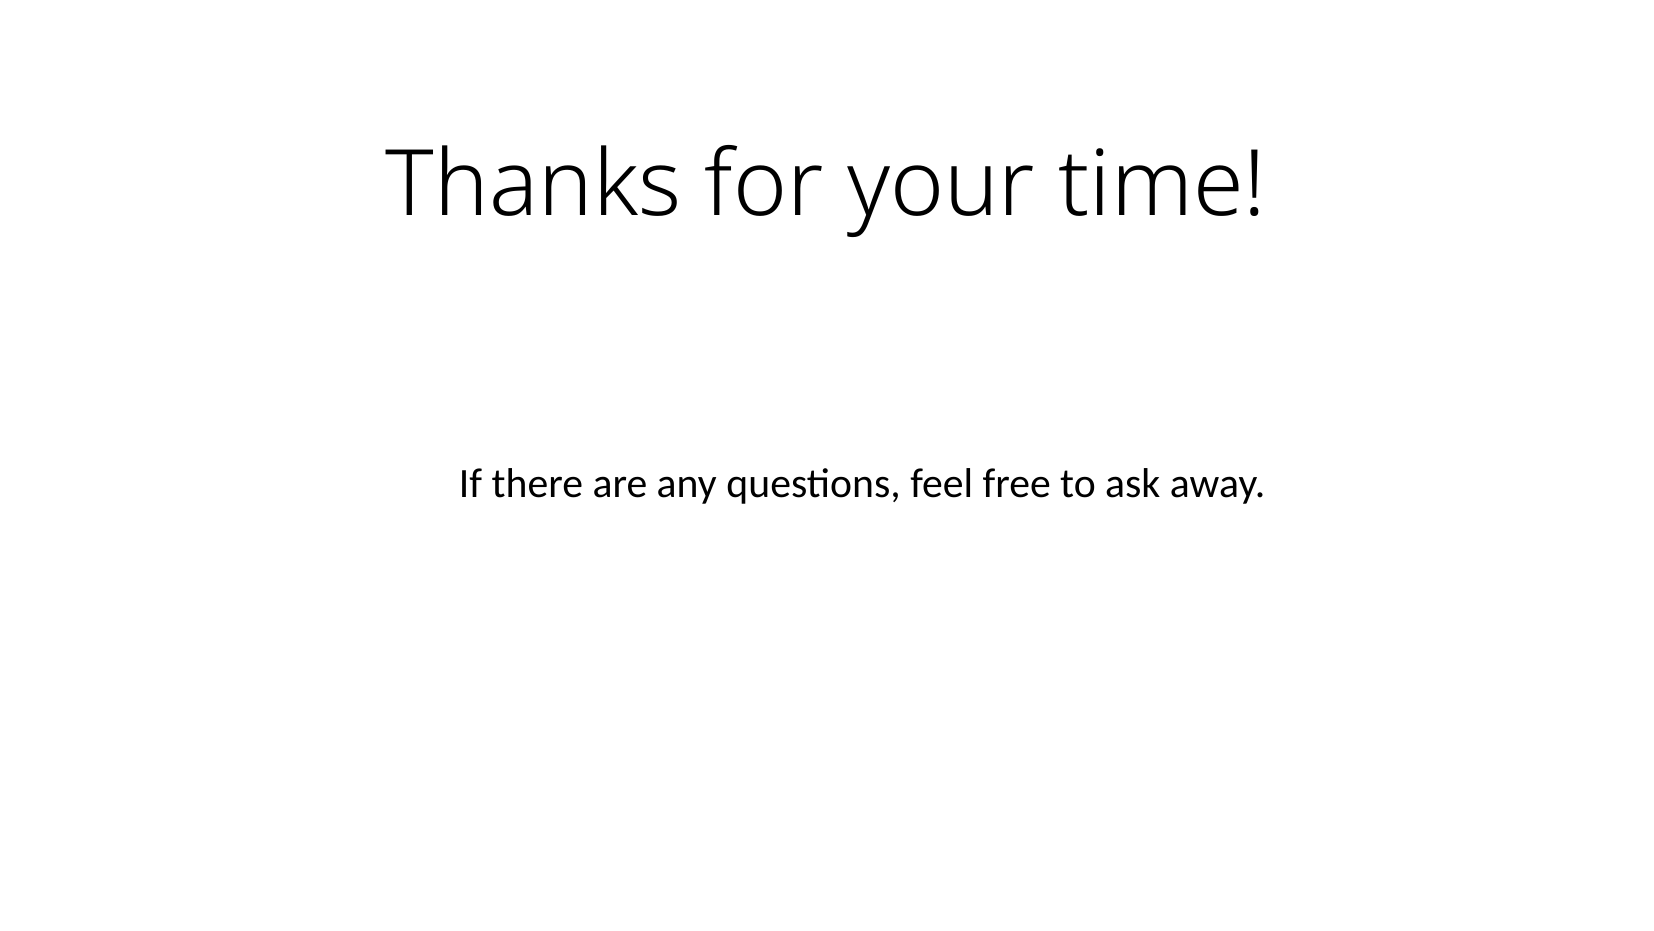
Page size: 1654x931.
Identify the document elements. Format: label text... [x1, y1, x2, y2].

title Thanks for your time! [82, 102, 1571, 217]
list If there are any questions, feel free to ask away. [82, 217, 1571, 758]
